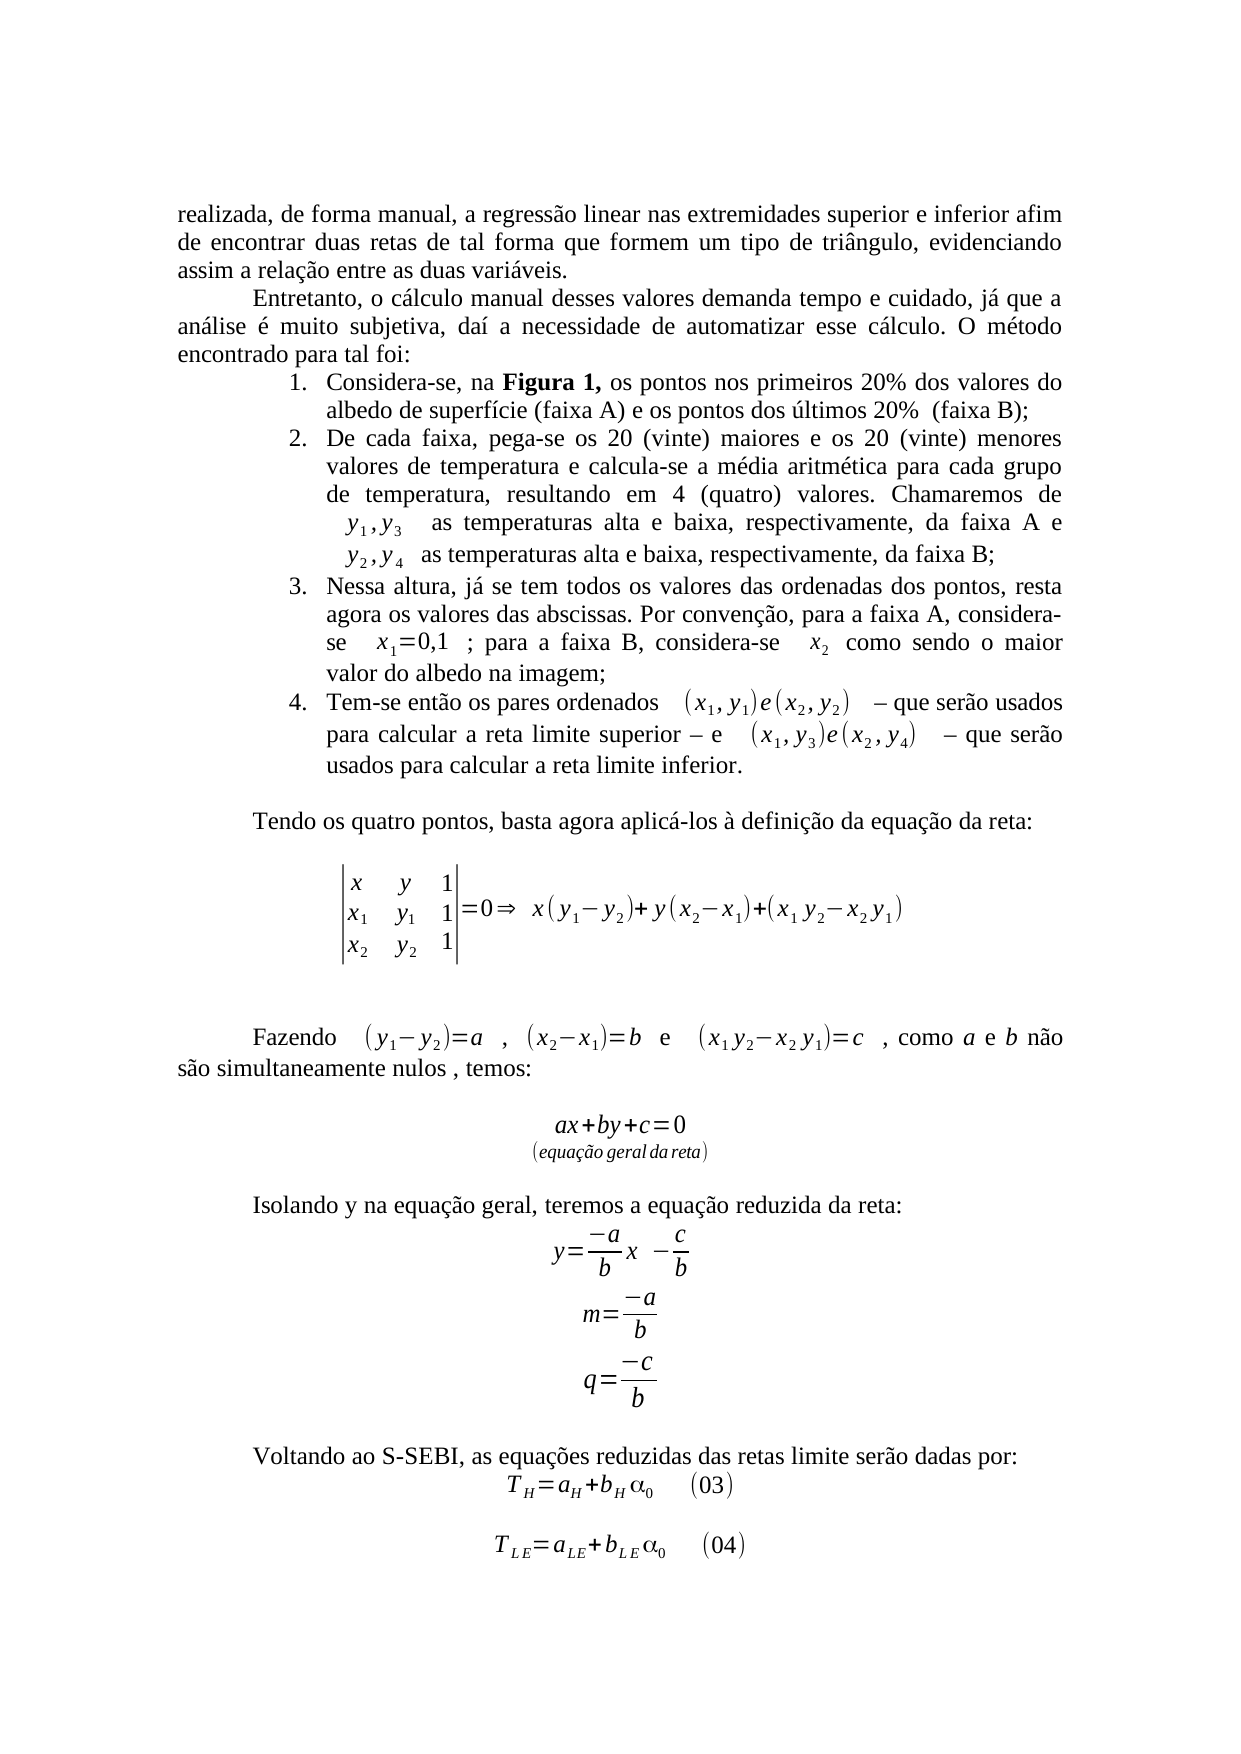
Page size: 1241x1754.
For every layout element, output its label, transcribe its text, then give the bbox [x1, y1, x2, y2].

text Fazendo ,e , como a e b não são simultaneamente nulos , temos: [177, 1022, 1063, 1082]
text Isolando y na equação geral, teremos a equação reduzida da reta: [177, 1191, 1063, 1219]
list De cada faixa, pega-se os 20 (vinte) maiores e os 20 (vinte) menores valores de temperatura e calcula-se a média aritmética para cada grupo de temperatura, resultando em 4 (quatro) valores. Chamaremos de as temperaturas alta e baixa, respectivamente, da faixa A e as temperaturas alta e baixa, respectivamente, da faixa B; [288, 424, 1063, 572]
text realizada, de forma manual, a regressão linear nas extremidades superior e inferior afim de encontrar duas retas de tal forma que formem um tipo de triângulo, evidenciando assim a relação entre as duas variáveis. [177, 200, 1063, 284]
list Nessa altura, já se tem todos os valores das ordenadas dos pontos, resta agora os valores das abscissas. Por convenção, para a faixa A, considera-se ; para a faixa B, considera-se como sendo o maior valor do albedo na imagem; [288, 572, 1063, 687]
list Considera-se, na Figura 1, os pontos nos primeiros 20% dos valores do albedo de superfície (faixa A) e os pontos dos últimos 20% (faixa B); [288, 368, 1063, 424]
text Voltando ao S-SEBI, as equações reduzidas das retas limite serão dadas por: [177, 1442, 1063, 1470]
text Tendo os quatro pontos, basta agora aplicá-los à definição da equação da reta: [177, 807, 1063, 835]
text Entretanto, o cálculo manual desses valores demanda tempo e cuidado, já que a análise é muito subjetiva, daí a necessidade de automatizar esse cálculo. O método encontrado para tal foi: [177, 284, 1063, 368]
list Tem-se então os pares ordenados – que serão usados para calcular a reta limite superior – e – que serão usados para calcular a reta limite inferior. [288, 687, 1063, 779]
